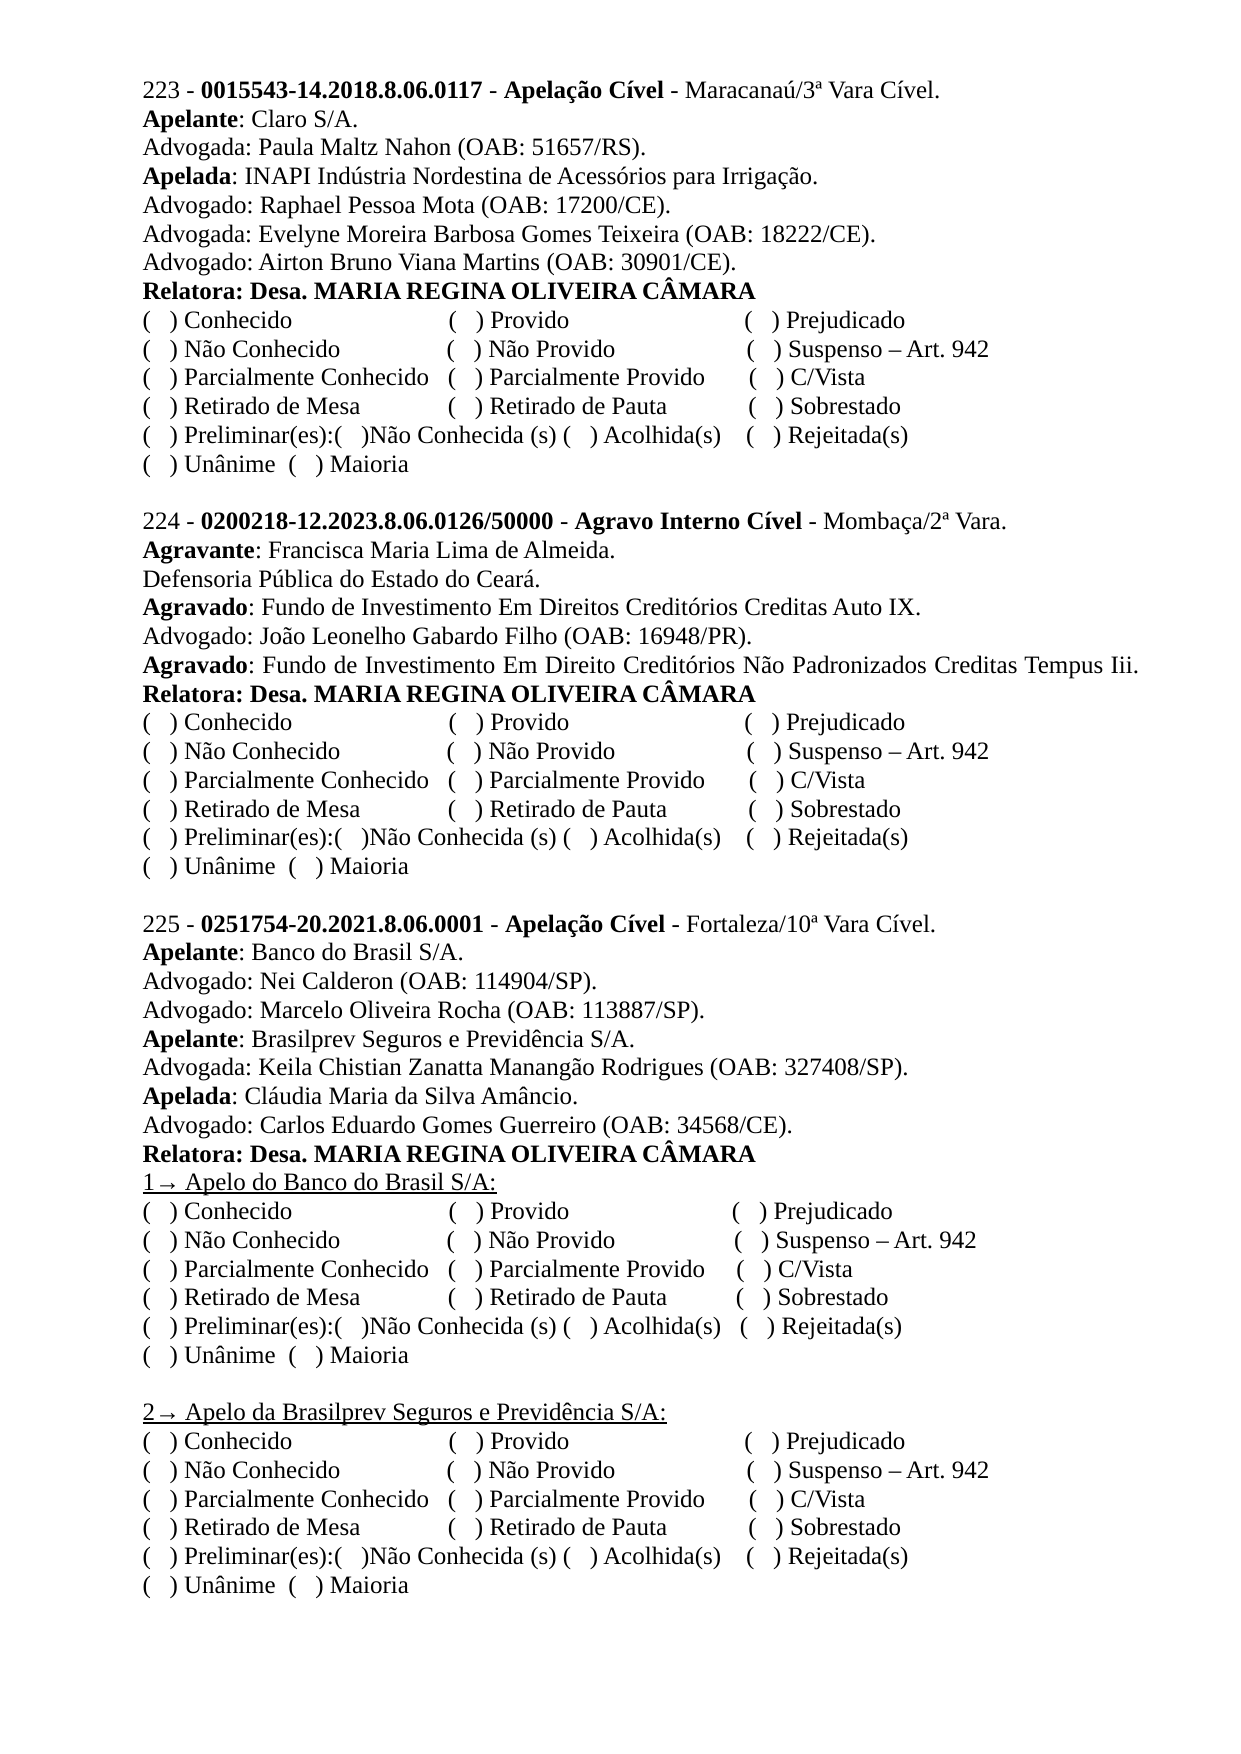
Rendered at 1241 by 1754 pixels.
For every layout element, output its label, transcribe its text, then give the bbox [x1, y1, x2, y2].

text ( ) Não Conhecido ( ) Não Provido ( ) Suspenso – Art. 942 [142, 334, 1158, 362]
text ( ) Não Conhecido ( ) Não Provido ( ) Suspenso – Art. 942 [142, 736, 1158, 765]
text Advogada: Paula Maltz Nahon (OAB: 51657/RS). [142, 132, 1141, 161]
text 2→ Apelo da Brasilprev Seguros e Previdência S/A: [142, 1397, 1141, 1426]
text Apelada: Cláudia Maria da Silva Amâncio. [142, 1081, 1141, 1110]
text Relatora: Desa. MARIA REGINA OLIVEIRA CÂMARA [142, 276, 1141, 305]
text Agravado: Fundo de Investimento Em Direito Creditórios Não Padronizados Creditas Tempus Iii. Relatora: Desa. MARIA REGINA OLIVEIRA CÂMARA [142, 650, 1141, 707]
text Advogado: Raphael Pessoa Mota (OAB: 17200/CE). [142, 190, 1141, 219]
text Apelante: Claro S/A. [142, 104, 1141, 132]
text ( ) Parcialmente Conhecido ( ) Parcialmente Provido ( ) C/Vista [142, 765, 1158, 794]
text Advogado: João Leonelho Gabardo Filho (OAB: 16948/PR). [142, 621, 1141, 650]
text ( ) Parcialmente Conhecido ( ) Parcialmente Provido ( ) C/Vista [142, 362, 1158, 391]
text Apelante: Brasilprev Seguros e Previdência S/A. [142, 1024, 1141, 1052]
text ( ) Retirado de Mesa ( ) Retirado de Pauta ( ) Sobrestado [142, 1512, 1158, 1541]
text 224 - 0200218-12.2023.8.06.0126/50000 - Agravo Interno Cível - Mombaça/2ª Vara. [142, 506, 1141, 535]
text Agravado: Fundo de Investimento Em Direitos Creditórios Creditas Auto IX. [142, 592, 1141, 621]
text Advogado: Carlos Eduardo Gomes Guerreiro (OAB: 34568/CE). [142, 1110, 1141, 1139]
text Advogada: Keila Chistian Zanatta Manangão Rodrigues (OAB: 327408/SP). [142, 1052, 1141, 1081]
text ( ) Preliminar(es):( )Não Conhecida (s) ( ) Acolhida(s) ( ) Rejeitada(s) [142, 1311, 1158, 1340]
text ( ) Parcialmente Conhecido ( ) Parcialmente Provido ( ) C/Vista [142, 1484, 1158, 1512]
text ( ) Preliminar(es):( )Não Conhecida (s) ( ) Acolhida(s) ( ) Rejeitada(s) [142, 822, 1158, 851]
text ( ) Unânime ( ) Maioria [142, 1340, 1158, 1369]
text Defensoria Pública do Estado do Ceará. [142, 564, 1141, 592]
text ( ) Não Conhecido ( ) Não Provido ( ) Suspenso – Art. 942 [142, 1455, 1158, 1484]
text ( ) Unânime ( ) Maioria [142, 449, 1158, 477]
text Advogada: Evelyne Moreira Barbosa Gomes Teixeira (OAB: 18222/CE). [142, 219, 1141, 247]
text ( ) Conhecido ( ) Provido ( ) Prejudicado [142, 1426, 1141, 1455]
text Apelada: INAPI Indústria Nordestina de Acessórios para Irrigação. [142, 161, 1141, 190]
text ( ) Não Conhecido ( ) Não Provido ( ) Suspenso – Art. 942 [142, 1225, 1158, 1254]
text ( ) Preliminar(es):( )Não Conhecida (s) ( ) Acolhida(s) ( ) Rejeitada(s) [142, 420, 1158, 449]
text 223 - 0015543-14.2018.8.06.0117 - Apelação Cível - Maracanaú/3ª Vara Cível. [142, 75, 1141, 104]
text ( ) Retirado de Mesa ( ) Retirado de Pauta ( ) Sobrestado [142, 391, 1158, 420]
text ( ) Preliminar(es):( )Não Conhecida (s) ( ) Acolhida(s) ( ) Rejeitada(s) [142, 1541, 1158, 1570]
text Advogado: Nei Calderon (OAB: 114904/SP). [142, 966, 1141, 995]
text ( ) Conhecido ( ) Provido ( ) Prejudicado [142, 1196, 1141, 1225]
text Agravante: Francisca Maria Lima de Almeida. [142, 535, 1141, 564]
text ( ) Conhecido ( ) Provido ( ) Prejudicado [142, 707, 1141, 736]
text ( ) Conhecido ( ) Provido ( ) Prejudicado [142, 305, 1141, 334]
text Relatora: Desa. MARIA REGINA OLIVEIRA CÂMARA [142, 1139, 1141, 1167]
text 1→ Apelo do Banco do Brasil S/A: [142, 1167, 1141, 1196]
text ( ) Unânime ( ) Maioria [142, 1570, 1158, 1599]
text Advogado: Airton Bruno Viana Martins (OAB: 30901/CE). [142, 247, 1141, 276]
text Advogado: Marcelo Oliveira Rocha (OAB: 113887/SP). [142, 995, 1141, 1024]
text 225 - 0251754-20.2021.8.06.0001 - Apelação Cível - Fortaleza/10ª Vara Cível. [142, 909, 1141, 937]
text ( ) Retirado de Mesa ( ) Retirado de Pauta ( ) Sobrestado [142, 794, 1158, 822]
text ( ) Unânime ( ) Maioria [142, 851, 1158, 880]
text ( ) Parcialmente Conhecido ( ) Parcialmente Provido ( ) C/Vista [142, 1254, 1158, 1282]
text ( ) Retirado de Mesa ( ) Retirado de Pauta ( ) Sobrestado [142, 1282, 1158, 1311]
text Apelante: Banco do Brasil S/A. [142, 937, 1141, 966]
